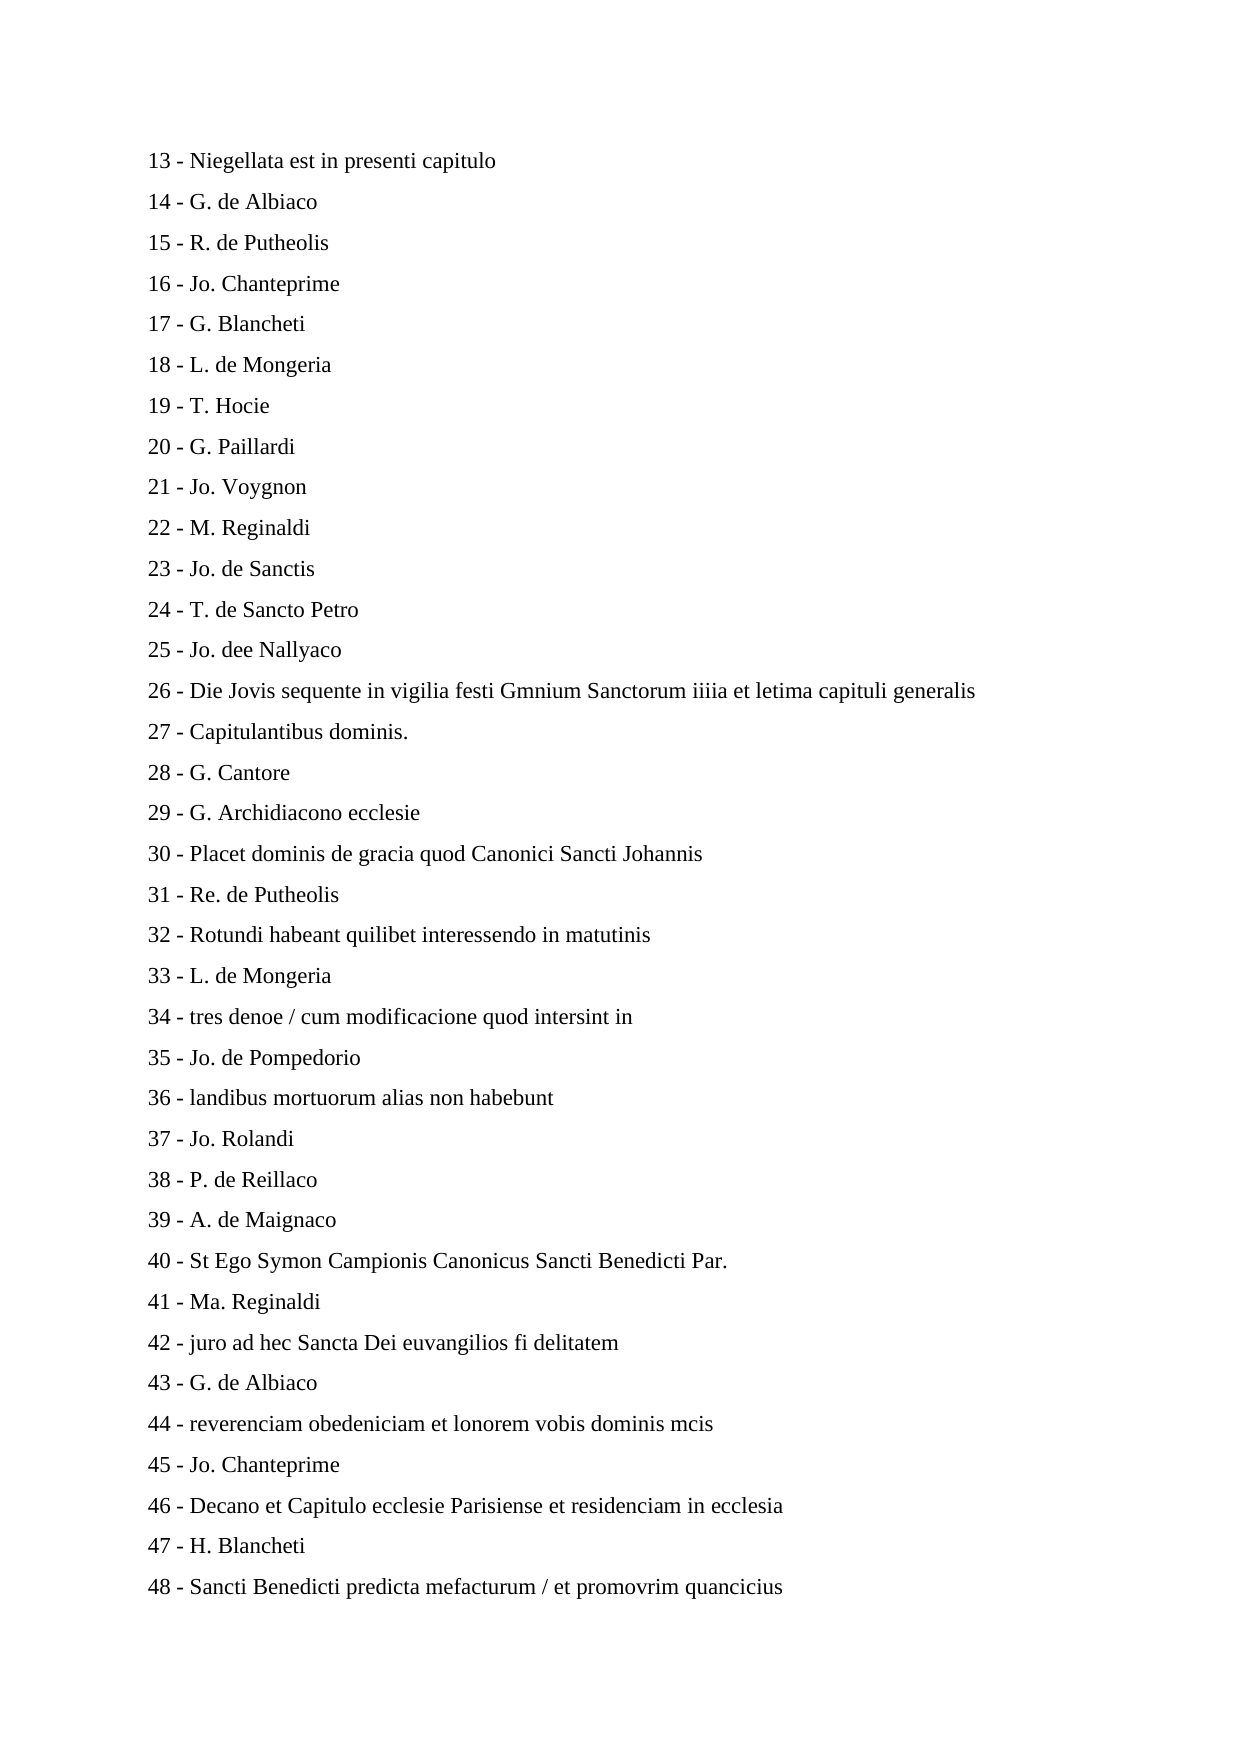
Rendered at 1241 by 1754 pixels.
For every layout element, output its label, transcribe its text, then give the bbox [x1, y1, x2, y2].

text 17 - G. Blancheti [148, 311, 1093, 337]
text 32 - Rotundi habeant quilibet interessendo in matutinis [148, 921, 1093, 948]
text 37 - Jo. Rolandi [148, 1125, 1093, 1151]
text 34 - tres denoe / cum modificacione quod intersint in [148, 1003, 1093, 1029]
text 31 - Re. de Putheolis [148, 881, 1093, 907]
text 25 - Jo. dee Nallyaco [148, 636, 1093, 663]
text 29 - G. Archidiacono ecclesie [148, 799, 1093, 826]
text 30 - Placet dominis de gracia quod Canonici Sancti Johannis [148, 840, 1093, 866]
text 24 - T. de Sancto Petro [148, 596, 1093, 622]
text 47 - H. Blancheti [148, 1532, 1093, 1559]
text 15 - R. de Putheolis [148, 229, 1093, 255]
text 13 - Niegellata est in presenti capitulo [148, 148, 1093, 174]
text 45 - Jo. Chanteprime [148, 1451, 1093, 1477]
text 21 - Jo. Voygnon [148, 473, 1093, 500]
text 27 - Capitulantibus dominis. [148, 718, 1093, 744]
text 48 - Sancti Benedicti predicta mefacturum / et promovrim quancicius [148, 1573, 1093, 1599]
text 14 - G. de Albiaco [148, 188, 1093, 215]
text 44 - reverenciam obedeniciam et lonorem vobis dominis mcis [148, 1410, 1093, 1437]
text 35 - Jo. de Pompedorio [148, 1044, 1093, 1070]
text 18 - L. de Mongeria [148, 351, 1093, 378]
text 33 - L. de Mongeria [148, 962, 1093, 988]
text 43 - G. de Albiaco [148, 1369, 1093, 1396]
text 22 - M. Reginaldi [148, 514, 1093, 541]
text 42 - juro ad hec Sancta Dei euvangilios fi delitatem [148, 1329, 1093, 1355]
text 41 - Ma. Reginaldi [148, 1288, 1093, 1314]
text 19 - T. Hocie [148, 392, 1093, 418]
text 46 - Decano et Capitulo ecclesie Parisiense et residenciam in ecclesia [148, 1492, 1093, 1518]
text 26 - Die Jovis sequente in vigilia festi Gmnium Sanctorum iiiia et letima capituli generalis [148, 677, 1093, 703]
text 40 - St Ego Symon Campionis Canonicus Sancti Benedicti Par. [148, 1247, 1093, 1274]
text 38 - P. de Reillaco [148, 1166, 1093, 1192]
text 28 - G. Cantore [148, 758, 1093, 785]
text 39 - A. de Maignaco [148, 1207, 1093, 1233]
text 20 - G. Paillardi [148, 433, 1093, 459]
text 36 - landibus mortuorum alias non habebunt [148, 1084, 1093, 1111]
text 23 - Jo. de Sanctis [148, 555, 1093, 581]
text 16 - Jo. Chanteprime [148, 270, 1093, 296]
